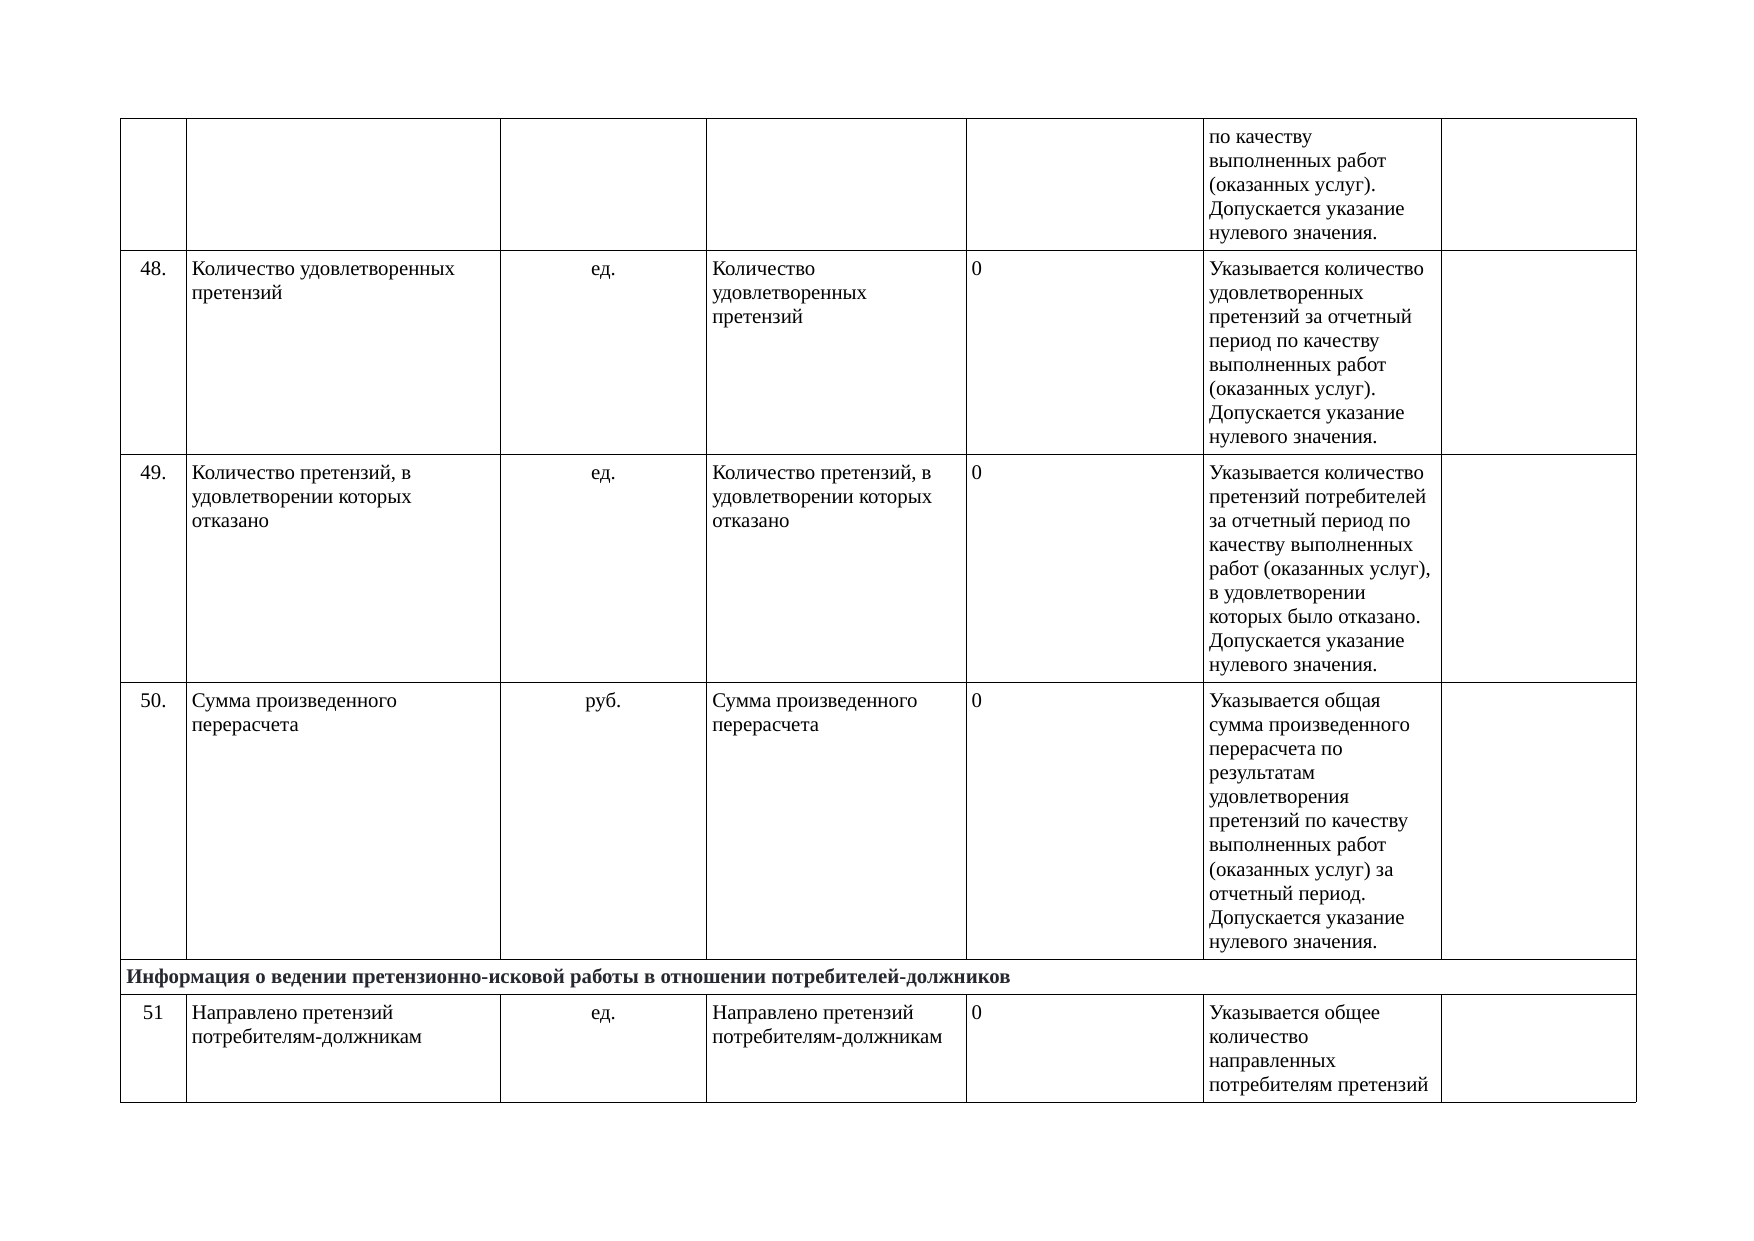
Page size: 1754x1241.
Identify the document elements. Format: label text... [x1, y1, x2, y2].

table_cell [967, 119, 1203, 250]
table_cell ед. [501, 251, 706, 454]
table_cell Количество удовлетворенных претензий [707, 251, 966, 454]
table_cell Направлено претензий потребителям-должникам [187, 995, 500, 1102]
table_cell Указывается количество удовлетворенных претензий за отчетный период по качеству выполненных работ (оказанных услуг). Допускается указание нулевого значения. [1204, 251, 1441, 454]
table_cell ед. [501, 455, 706, 682]
table_cell 50. [121, 683, 186, 958]
table_cell по качеству выполненных работ (оказанных услуг). Допускается указание нулевого значения. [1204, 119, 1441, 250]
table_cell ед. [501, 995, 706, 1102]
table_cell [501, 119, 706, 250]
table_cell [1442, 251, 1636, 454]
table_cell Сумма произведенного перерасчета [707, 683, 966, 958]
table_cell [1442, 119, 1636, 250]
table_cell Количество претензий, в удовлетворении которых отказано [187, 455, 500, 682]
table_cell Количество претензий, в удовлетворении которых отказано [707, 455, 966, 682]
table_cell 0 [967, 995, 1203, 1102]
table_cell руб. [501, 683, 706, 958]
table_cell Указывается общая сумма произведенного перерасчета по результатам удовлетворения претензий по качеству выполненных работ (оказанных услуг) за отчетный период. Допускается указание нулевого значения. [1204, 683, 1441, 958]
table_cell 48. [121, 251, 186, 454]
table_cell [121, 119, 186, 250]
table_cell Количество удовлетворенных претензий [187, 251, 500, 454]
table_cell Информация о ведении претензионно-исковой работы в отношении потребителей-должников [121, 960, 1636, 994]
table_cell 51 [121, 995, 186, 1102]
table_cell [187, 119, 500, 250]
table_cell [1442, 683, 1636, 958]
table_cell Указывается общее количество направленных потребителям претензий [1204, 995, 1441, 1102]
table_cell Сумма произведенного перерасчета [187, 683, 500, 958]
table_cell 0 [967, 455, 1203, 682]
table_cell [707, 119, 966, 250]
table_cell 0 [967, 683, 1203, 958]
table_cell Указывается количество претензий потребителей за отчетный период по качеству выполненных работ (оказанных услуг), в удовлетворении которых было отказано. Допускается указание нулевого значения. [1204, 455, 1441, 682]
table_cell Направлено претензий потребителям-должникам [707, 995, 966, 1102]
table_cell 0 [967, 251, 1203, 454]
table_cell [1442, 455, 1636, 682]
table_cell [1442, 995, 1636, 1102]
table_cell 49. [121, 455, 186, 682]
